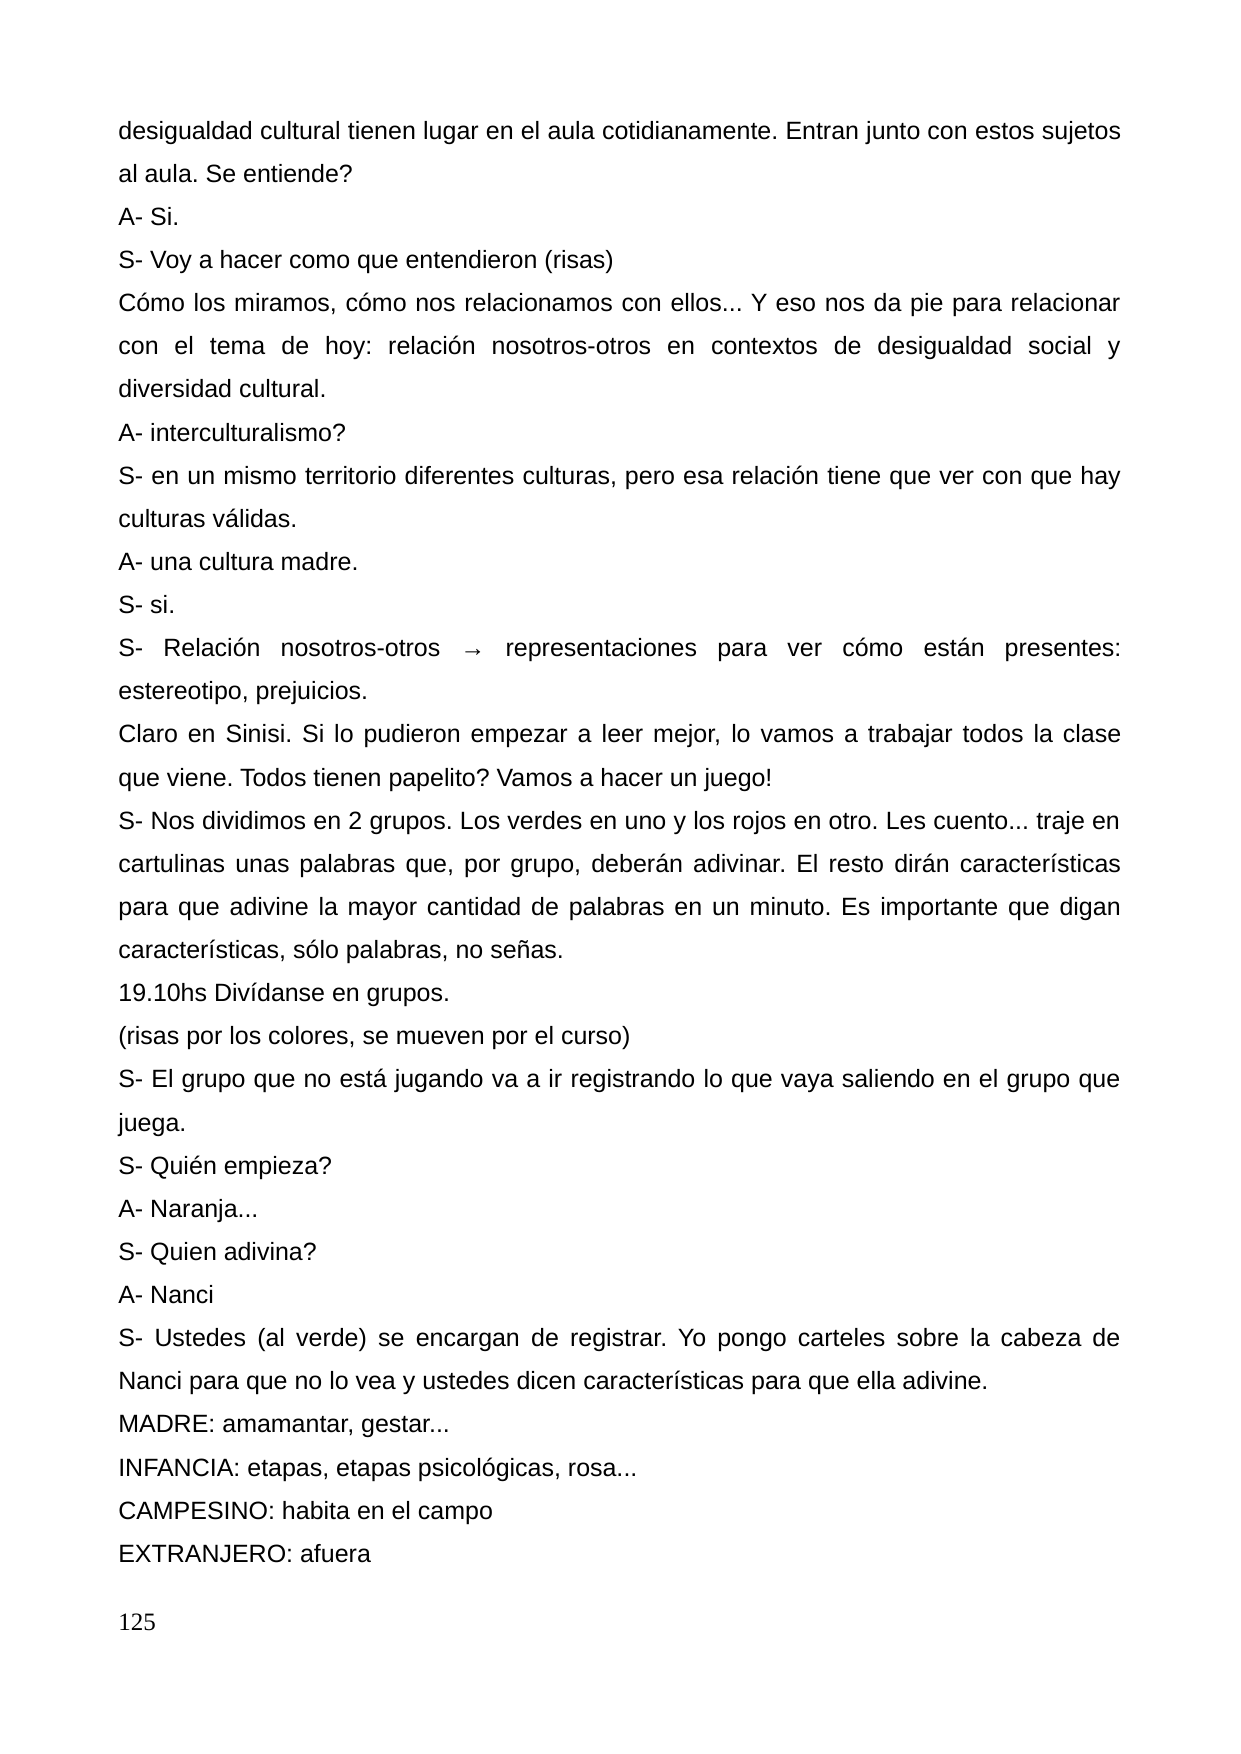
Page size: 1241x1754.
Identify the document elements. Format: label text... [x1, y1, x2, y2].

text S- Quien adivina? [118, 1237, 1123, 1266]
text INFANCIA: etapas, etapas psicológicas, rosa... [118, 1452, 1123, 1481]
text A- una cultura madre. [118, 547, 1123, 576]
text A- Si. [118, 202, 1123, 231]
text A- Nanci [118, 1280, 1123, 1309]
text S- Voy a hacer como que entendieron (risas) [118, 245, 1123, 274]
text (risas por los colores, se mueven por el curso) [118, 1021, 1123, 1050]
text S- Nos dividimos en 2 grupos. Los verdes en uno y los rojos en otro. Les cuento... traje en cartulinas unas palabras que, por grupo, deberán adivinar. El resto dirán características para que adivine la mayor cantidad de palabras en un minuto. Es importante que digan características, sólo palabras, no señas. [118, 806, 1123, 964]
text S- Quién empieza? [118, 1151, 1123, 1179]
text Claro en Sinisi. Si lo pudieron empezar a leer mejor, lo vamos a trabajar todos la clase que viene. Todos tienen papelito? Vamos a hacer un juego! [118, 719, 1123, 791]
text S- Relación nosotros-otros → representaciones para ver cómo están presentes: estereotipo, prejuicios. [118, 633, 1123, 705]
text S- Ustedes (al verde) se encargan de registrar. Yo pongo carteles sobre la cabeza de Nanci para que no lo vea y ustedes dicen características para que ella adivine. [118, 1323, 1123, 1395]
text MADRE: amamantar, gestar... [118, 1409, 1123, 1438]
text EXTRANJERO: afuera [118, 1539, 1123, 1567]
text A- interculturalismo? [118, 417, 1123, 446]
text Cómo los miramos, cómo nos relacionamos con ellos... Y eso nos da pie para relacionar con el tema de hoy: relación nosotros-otros en contextos de desigualdad social y diversidad cultural. [118, 288, 1123, 403]
text S- El grupo que no está jugando va a ir registrando lo que vaya saliendo en el grupo que juega. [118, 1064, 1123, 1136]
text 19.10hs Divídanse en grupos. [118, 978, 1123, 1007]
text S- en un mismo territorio diferentes culturas, pero esa relación tiene que ver con que hay culturas válidas. [118, 461, 1123, 532]
text CAMPESINO: habita en el campo [118, 1496, 1123, 1524]
text desigualdad cultural tienen lugar en el aula cotidianamente. Entran junto con estos sujetos al aula. Se entiende? [118, 116, 1123, 187]
text A- Naranja... [118, 1194, 1123, 1222]
text S- si. [118, 590, 1123, 619]
